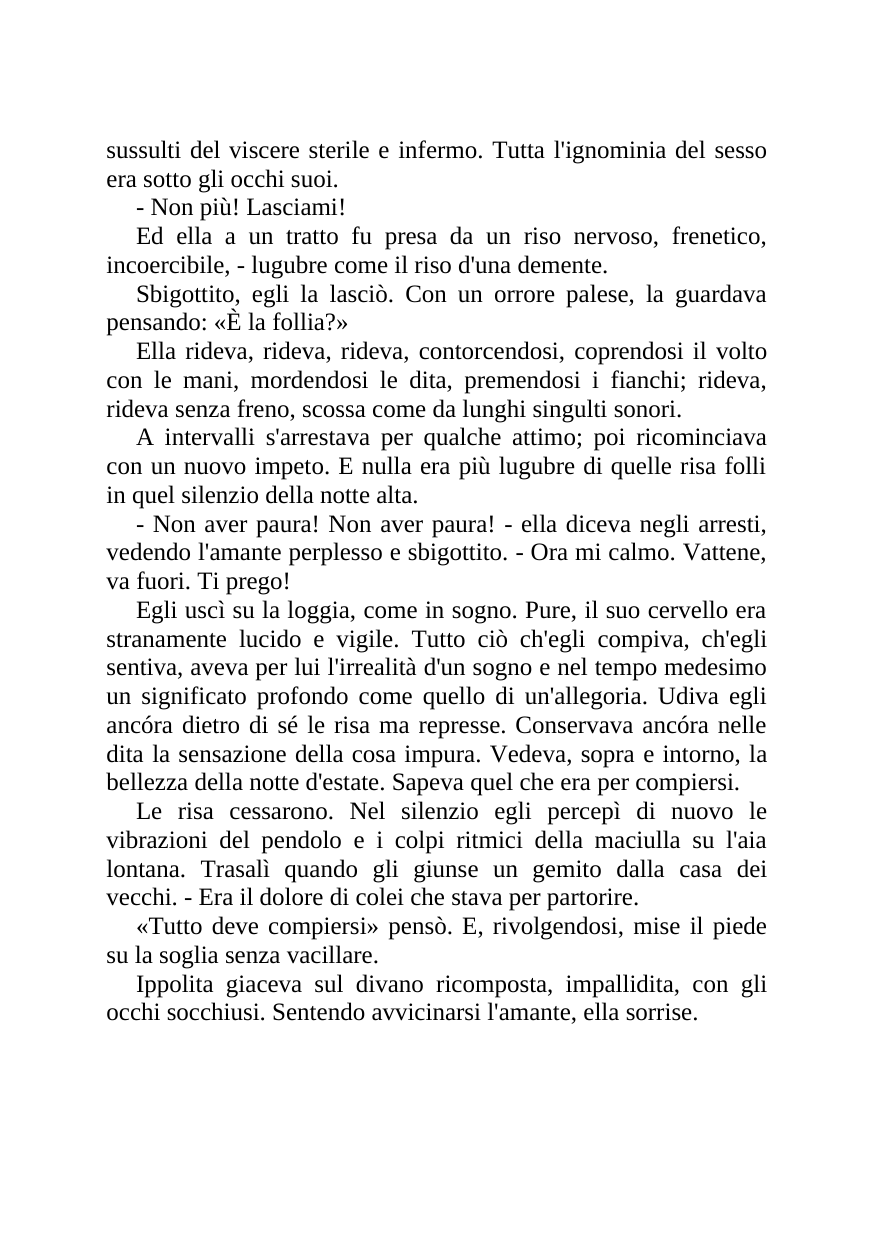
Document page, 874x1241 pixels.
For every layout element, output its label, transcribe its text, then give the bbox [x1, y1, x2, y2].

text «Tutto deve compiersi» pensò. E, rivolgendosi, mise il piede su la soglia senza vacillare. [106, 911, 768, 969]
text - Non più! Lasciami! [106, 192, 768, 221]
text Egli uscì su la loggia, come in sogno. Pure, il suo cervello era stranamente lucido e vigile. Tutto ciò ch'egli compiva, ch'egli sentiva, aveva per lui l'irrealità d'un sogno e nel tempo medesimo un significato profondo come quello di un'allegoria. Udiva egli ancóra dietro di sé le risa ma represse. Conservava ancóra nelle dita la sensazione della cosa impura. Vedeva, sopra e intorno, la bellezza della notte d'estate. Sapeva quel che era per compiersi. [106, 595, 768, 796]
text Ippolita giaceva sul divano ricomposta, impallidita, con gli occhi socchiusi. Sentendo avvicinarsi l'amante, ella sorrise. [106, 969, 768, 1026]
text - Non aver paura! Non aver paura! - ella diceva negli arresti, vedendo l'amante perplesso e sbigottito. - Ora mi calmo. Vattene, va fuori. Ti prego! [106, 509, 768, 595]
text A intervalli s'arrestava per qualche attimo; poi ricominciava con un nuovo impeto. E nulla era più lugubre di quelle risa folli in quel silenzio della notte alta. [106, 422, 768, 509]
text Ed ella a un tratto fu presa da un riso nervoso, frenetico, incoercibile, - lugubre come il riso d'una demente. [106, 221, 768, 279]
text Ella rideva, rideva, rideva, contorcendosi, coprendosi il volto con le mani, mordendosi le dita, premendosi i fianchi; rideva, rideva senza freno, scossa come da lunghi singulti sonori. [106, 336, 768, 422]
text Le risa cessarono. Nel silenzio egli percepì di nuovo le vibrazioni del pendolo e i colpi ritmici della maciulla su l'aia lontana. Trasalì quando gli giunse un gemito dalla casa dei vecchi. - Era il dolore di colei che stava per partorire. [106, 796, 768, 911]
text sussulti del viscere sterile e infermo. Tutta l'ignominia del sesso era sotto gli occhi suoi. [106, 135, 768, 192]
text Sbigottito, egli la lasciò. Con un orrore palese, la guardava pensando: «È la follia?» [106, 279, 768, 336]
